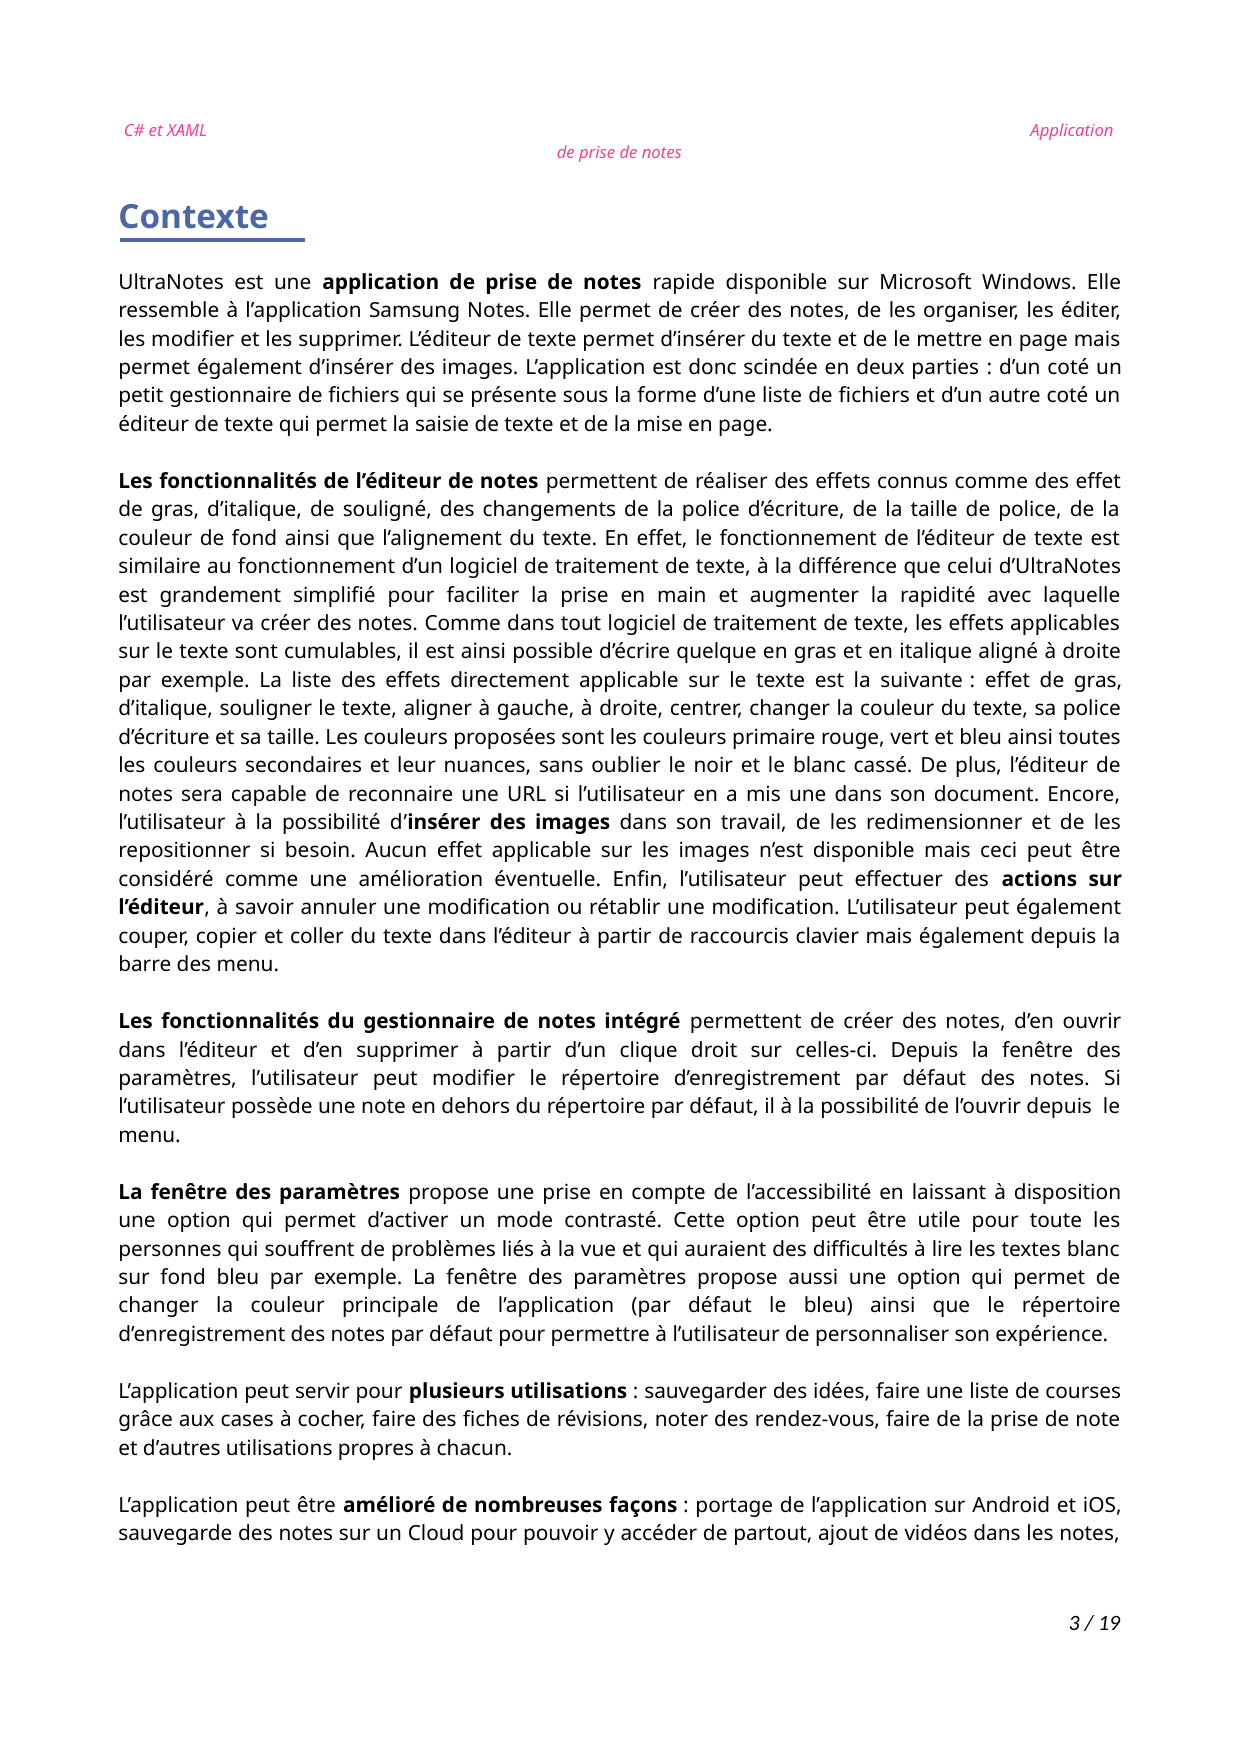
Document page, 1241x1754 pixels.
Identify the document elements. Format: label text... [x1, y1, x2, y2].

text Les fonctionnalités de l’éditeur de notes permettent de réaliser des effets connus comme des effet de gras, d’italique, de souligné, des changements de la police d’écriture, de la taille de police, de la couleur de fond ainsi que l’alignement du texte. En effet, le fonctionnement de l’éditeur de texte est similaire au fonctionnement d’un logiciel de traitement de texte, à la différence que celui d’UltraNotes est grandement simplifié pour faciliter la prise en main et augmenter la rapidité avec laquelle l’utilisateur va créer des notes. Comme dans tout logiciel de traitement de texte, les effets applicables sur le texte sont cumulables, il est ainsi possible d’écrire quelque en gras et en italique aligné à droite par exemple. La liste des effets directement applicable sur le texte est la suivante : effet de gras, d’italique, souligner le texte, aligner à gauche, à droite, centrer, changer la couleur du texte, sa police d’écriture et sa taille. Les couleurs proposées sont les couleurs primaire rouge, vert et bleu ainsi toutes les couleurs secondaires et leur nuances, sans oublier le noir et le blanc cassé. De plus, l’éditeur de notes sera capable de reconnaire une URL si l’utilisateur en a mis une dans son document. Encore, l’utilisateur à la possibilité d’insérer des images dans son travail, de les redimensionner et de les repositionner si besoin. Aucun effet applicable sur les images n’est disponible mais ceci peut être considéré comme une amélioration éventuelle. Enfin, l’utilisateur peut effectuer des actions sur l’éditeur, à savoir annuler une modification ou rétablir une modification. L’utilisateur peut également couper, copier et coller du texte dans l’éditeur à partir de raccourcis clavier mais également depuis la barre des menu. [118, 466, 1122, 978]
text Les fonctionnalités du gestionnaire de notes intégré permettent de créer des notes, d’en ouvrir dans l’éditeur et d’en supprimer à partir d’un clique droit sur celles-ci. Depuis la fenêtre des paramètres, l’utilisateur peut modifier le répertoire d’enregistrement par défaut des notes. Si l’utilisateur possède une note en dehors du répertoire par défaut, il à la possibilité de l’ouvrir depuis le menu. [118, 1006, 1122, 1148]
text UltraNotes est une application de prise de notes rapide disponible sur Microsoft Windows. Elle ressemble à l’application Samsung Notes. Elle permet de créer des notes, de les organiser, les éditer, les modifier et les supprimer. L’éditeur de texte permet d’insérer du texte et de le mettre en page mais permet également d’insérer des images. L’application est donc scindée en deux parties : d’un coté un petit gestionnaire de fichiers qui se présente sous la forme d’une liste de fichiers et d’un autre coté un éditeur de texte qui permet la saisie de texte et de la mise en page. [118, 267, 1122, 437]
text L’application peut servir pour plusieurs utilisations : sauvegarder des idées, faire une liste de courses grâce aux cases à cocher, faire des fiches de révisions, noter des rendez-vous, faire de la prise de note et d’autres utilisations propres à chacun. [118, 1376, 1122, 1461]
text La fenêtre des paramètres propose une prise en compte de l’accessibilité en laissant à disposition une option qui permet d’activer un mode contrasté. Cette option peut être utile pour toute les personnes qui souffrent de problèmes liés à la vue et qui auraient des difficultés à lire les textes blanc sur fond bleu par exemple. La fenêtre des paramètres propose aussi une option qui permet de changer la couleur principale de l’application (par défaut le bleu) ainsi que le répertoire d’enregistrement des notes par défaut pour permettre à l’utilisateur de personnaliser son expérience. [118, 1177, 1122, 1347]
text L’application peut être amélioré de nombreuses façons : portage de l’application sur Android et iOS, sauvegarde des notes sur un Cloud pour pouvoir y accéder de partout, ajout de vidéos dans les notes, [118, 1490, 1122, 1547]
text Contexte [118, 193, 1122, 238]
